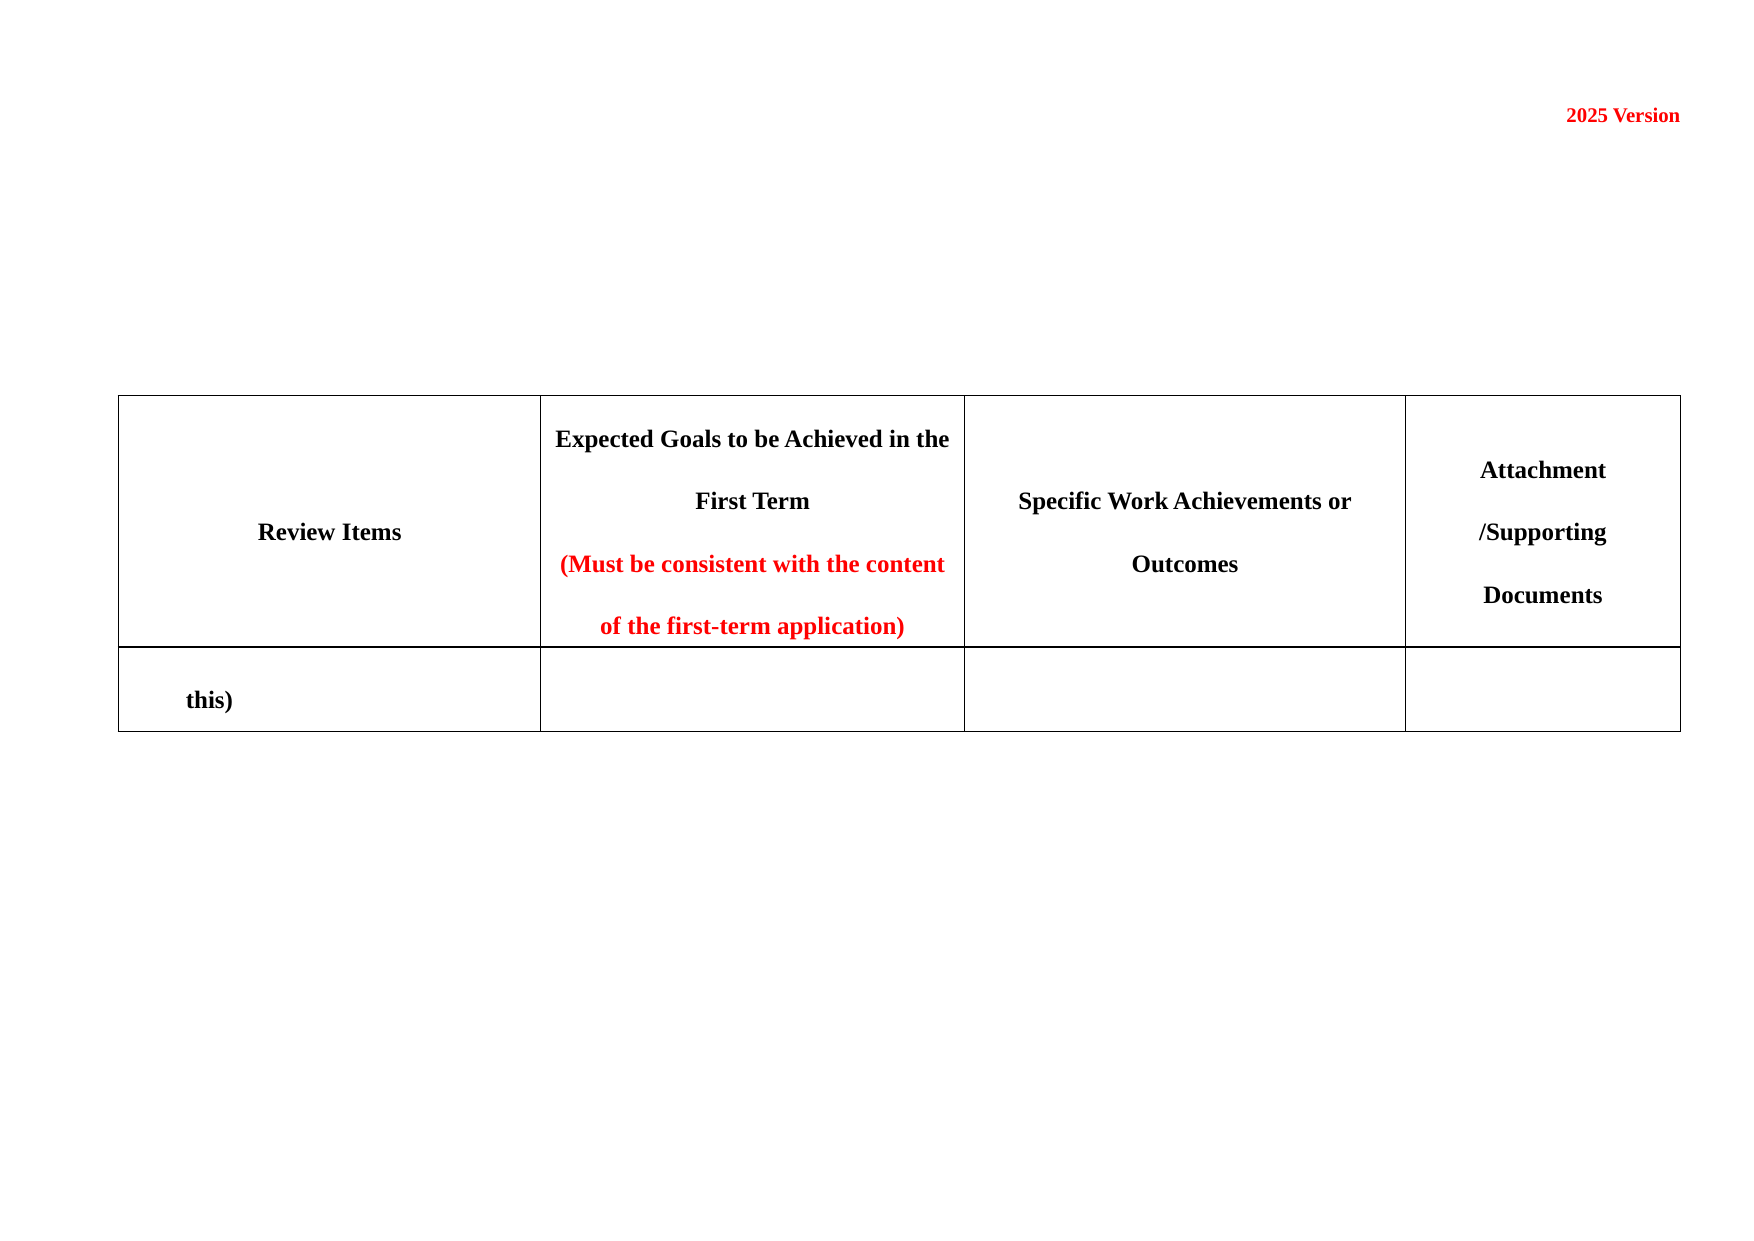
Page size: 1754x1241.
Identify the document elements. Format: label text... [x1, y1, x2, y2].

table_header Review Items [119, 396, 540, 646]
table_cell [541, 648, 964, 731]
table_header Attachment /Supporting Documents [1406, 396, 1680, 646]
table_header Expected Goals to be Achieved in the First Term (Must be consistent with the content of the first-term application) [541, 396, 964, 646]
table_cell [1406, 648, 1680, 731]
table_cell [965, 648, 1405, 731]
table_cell this) [119, 648, 540, 731]
table_header Specific Work Achievements or Outcomes [965, 396, 1405, 646]
